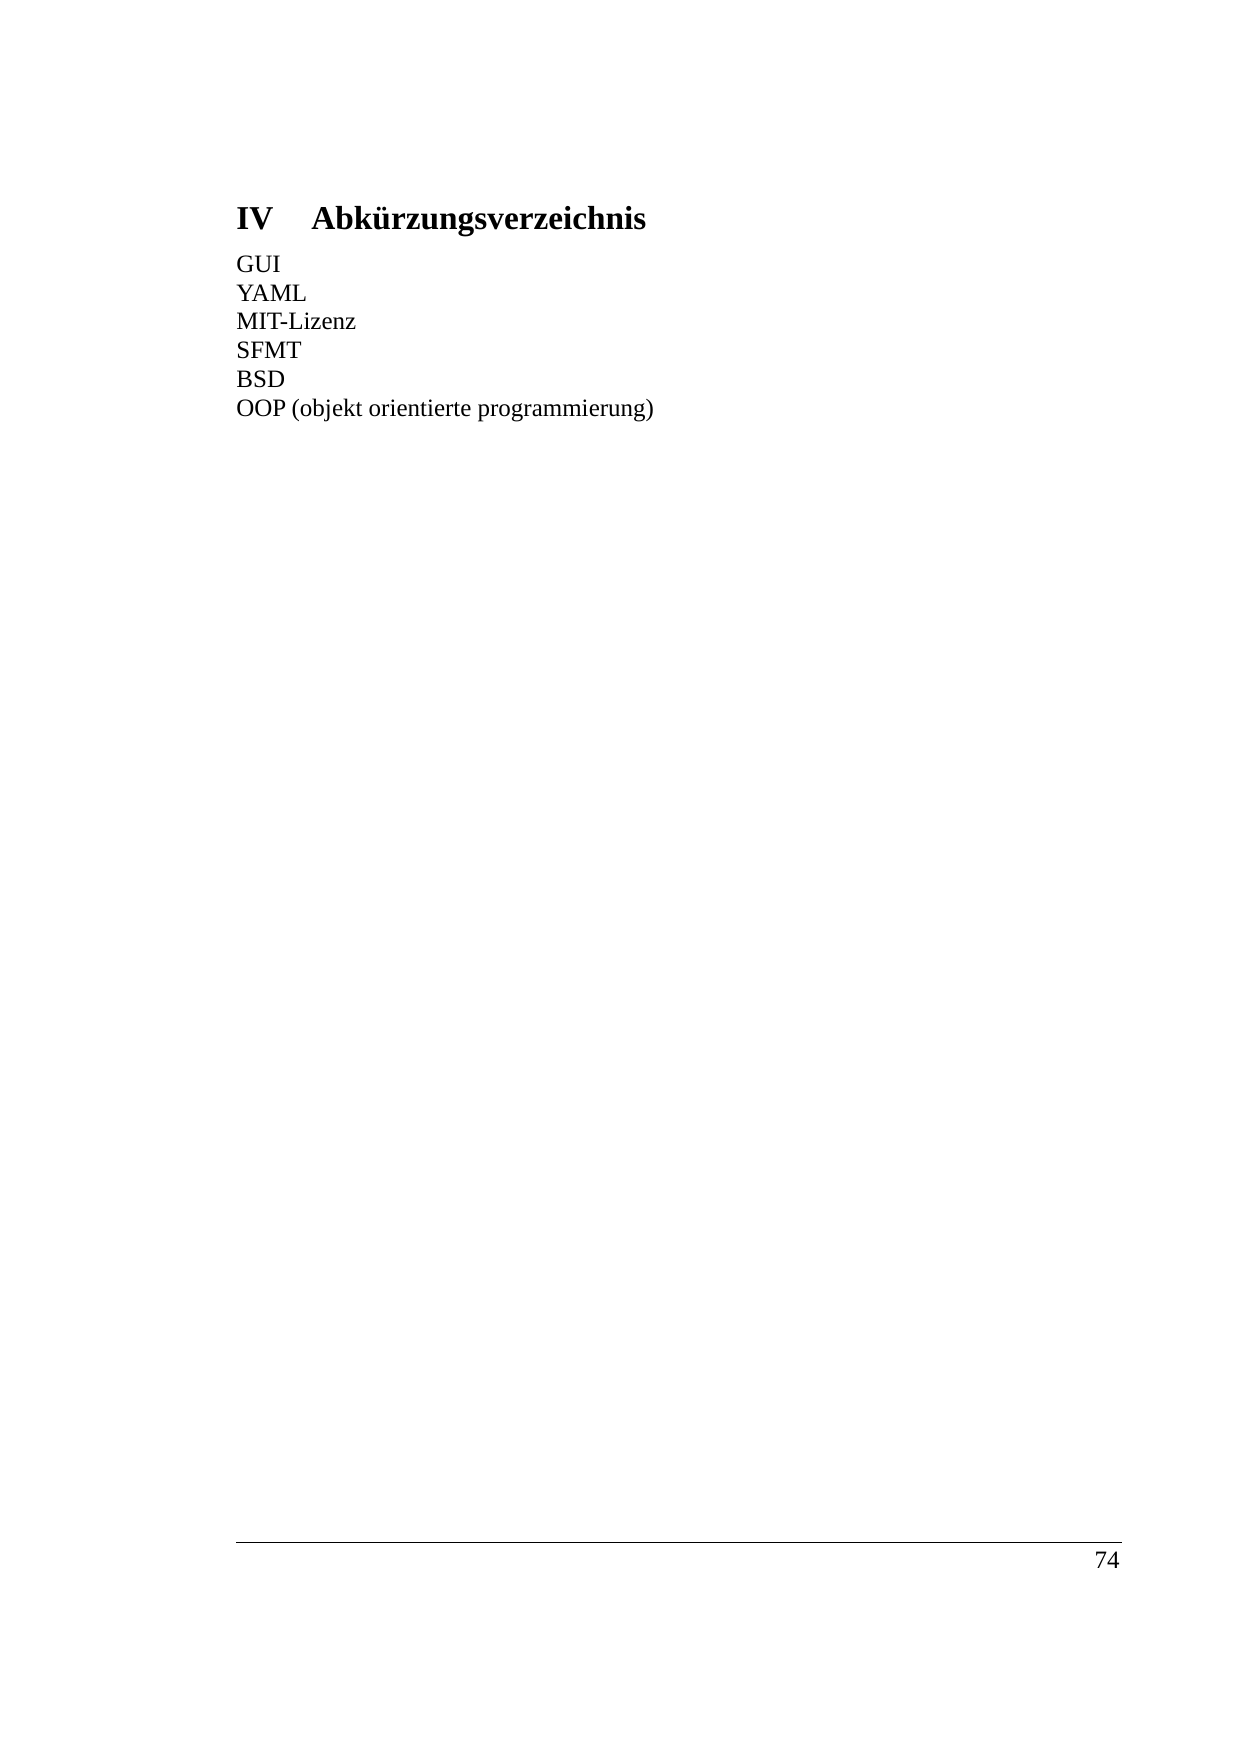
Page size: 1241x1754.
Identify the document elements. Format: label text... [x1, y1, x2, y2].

text YAML [236, 278, 1122, 306]
text OOP (objekt orientierte programmierung) [236, 393, 1122, 421]
text GUI [236, 249, 1122, 278]
text BSD [236, 364, 1122, 393]
text MIT-Lizenz [236, 306, 1122, 335]
subtitle IV Abkürzungsverzeichnis [236, 198, 1122, 236]
text SFMT [236, 335, 1122, 364]
